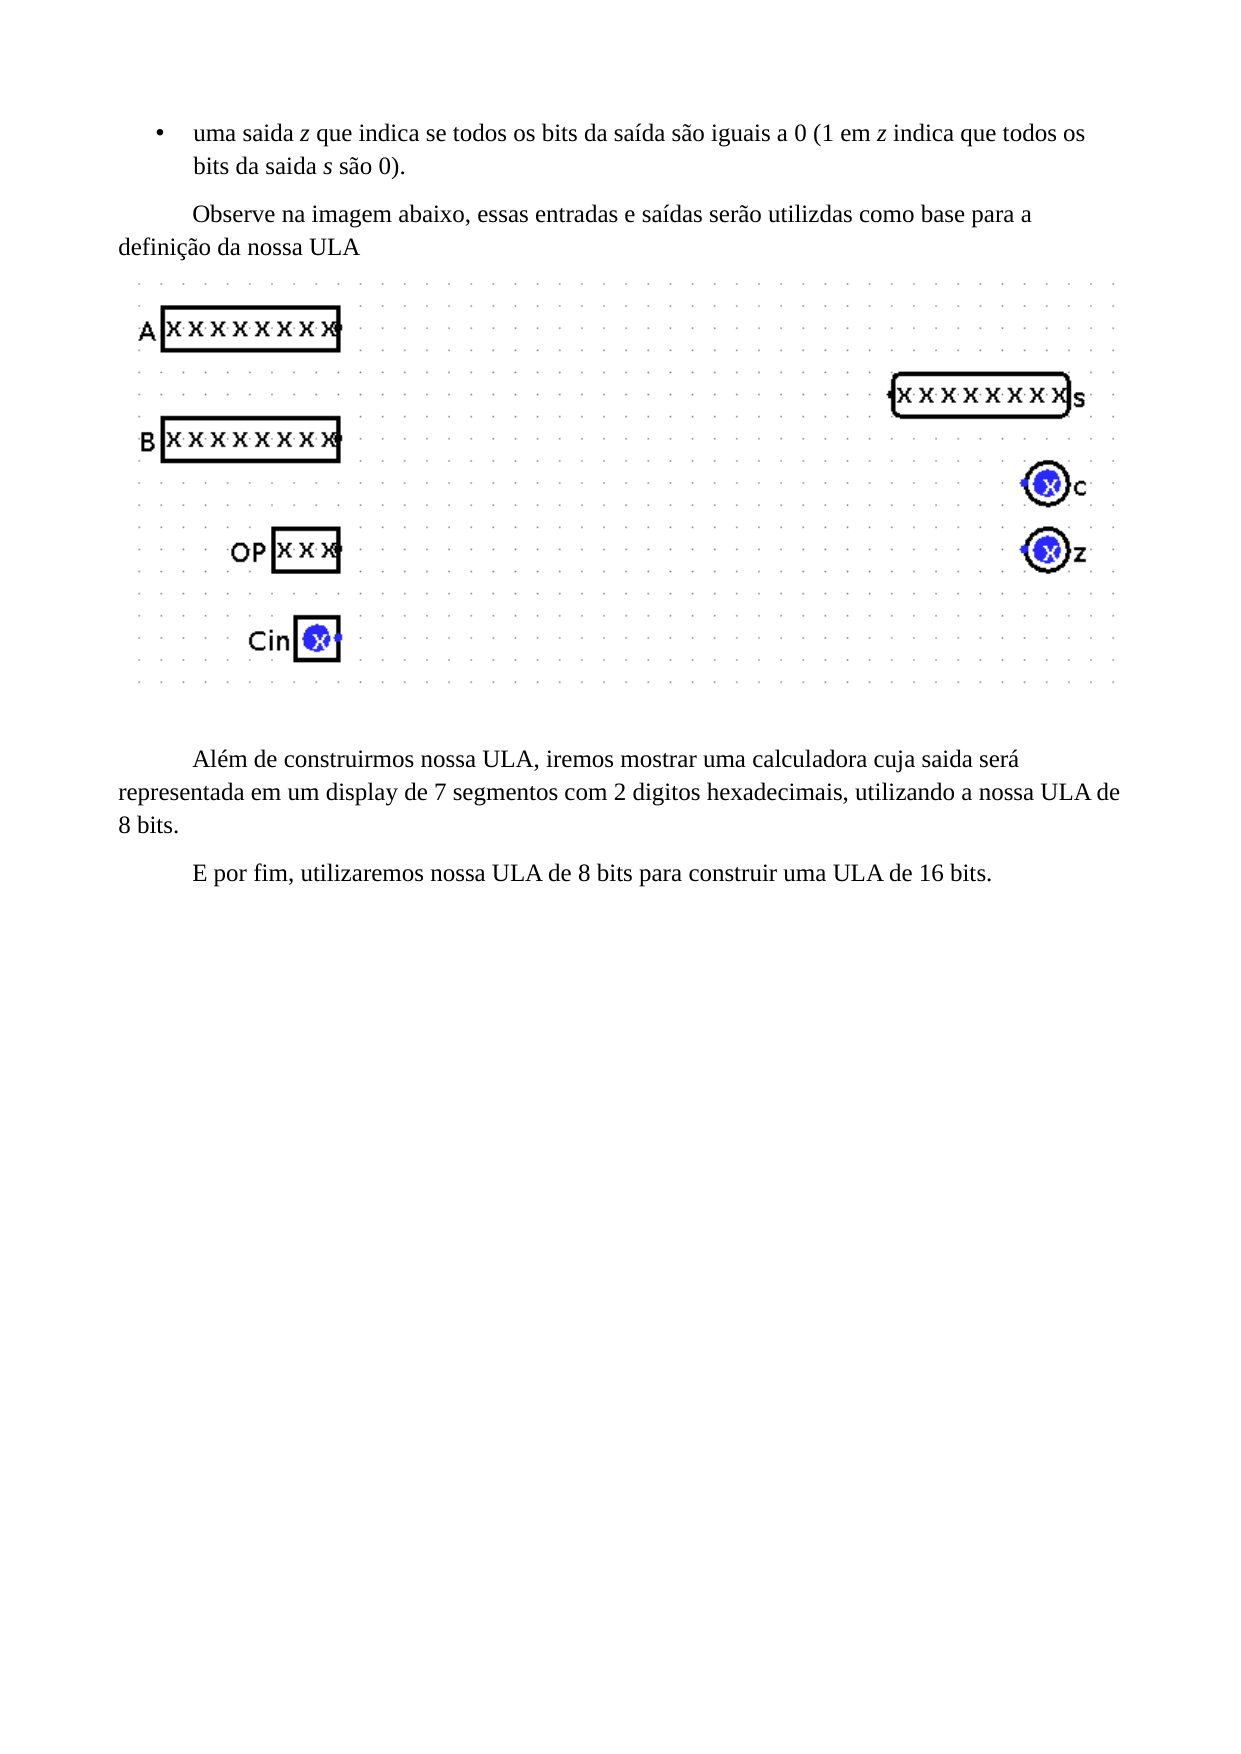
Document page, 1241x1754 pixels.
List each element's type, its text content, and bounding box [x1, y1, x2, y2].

text Observe na imagem abaixo, essas entradas e saídas serão utilizdas como base para a definição da nossa ULA [118, 199, 1122, 261]
picture [118, 279, 1123, 692]
text Além de construirmos nossa ULA, iremos mostrar uma calculadora cuja saida será representada em um display de 7 segmentos com 2 digitos hexadecimais, utilizando a nossa ULA de 8 bits. [118, 744, 1122, 839]
text E por fim, utilizaremos nossa ULA de 8 bits para construir uma ULA de 16 bits. [118, 858, 1122, 886]
list uma saida z que indica se todos os bits da saída são iguais a 0 (1 em z indica que todos os bits da saida s são 0). [156, 118, 1122, 180]
